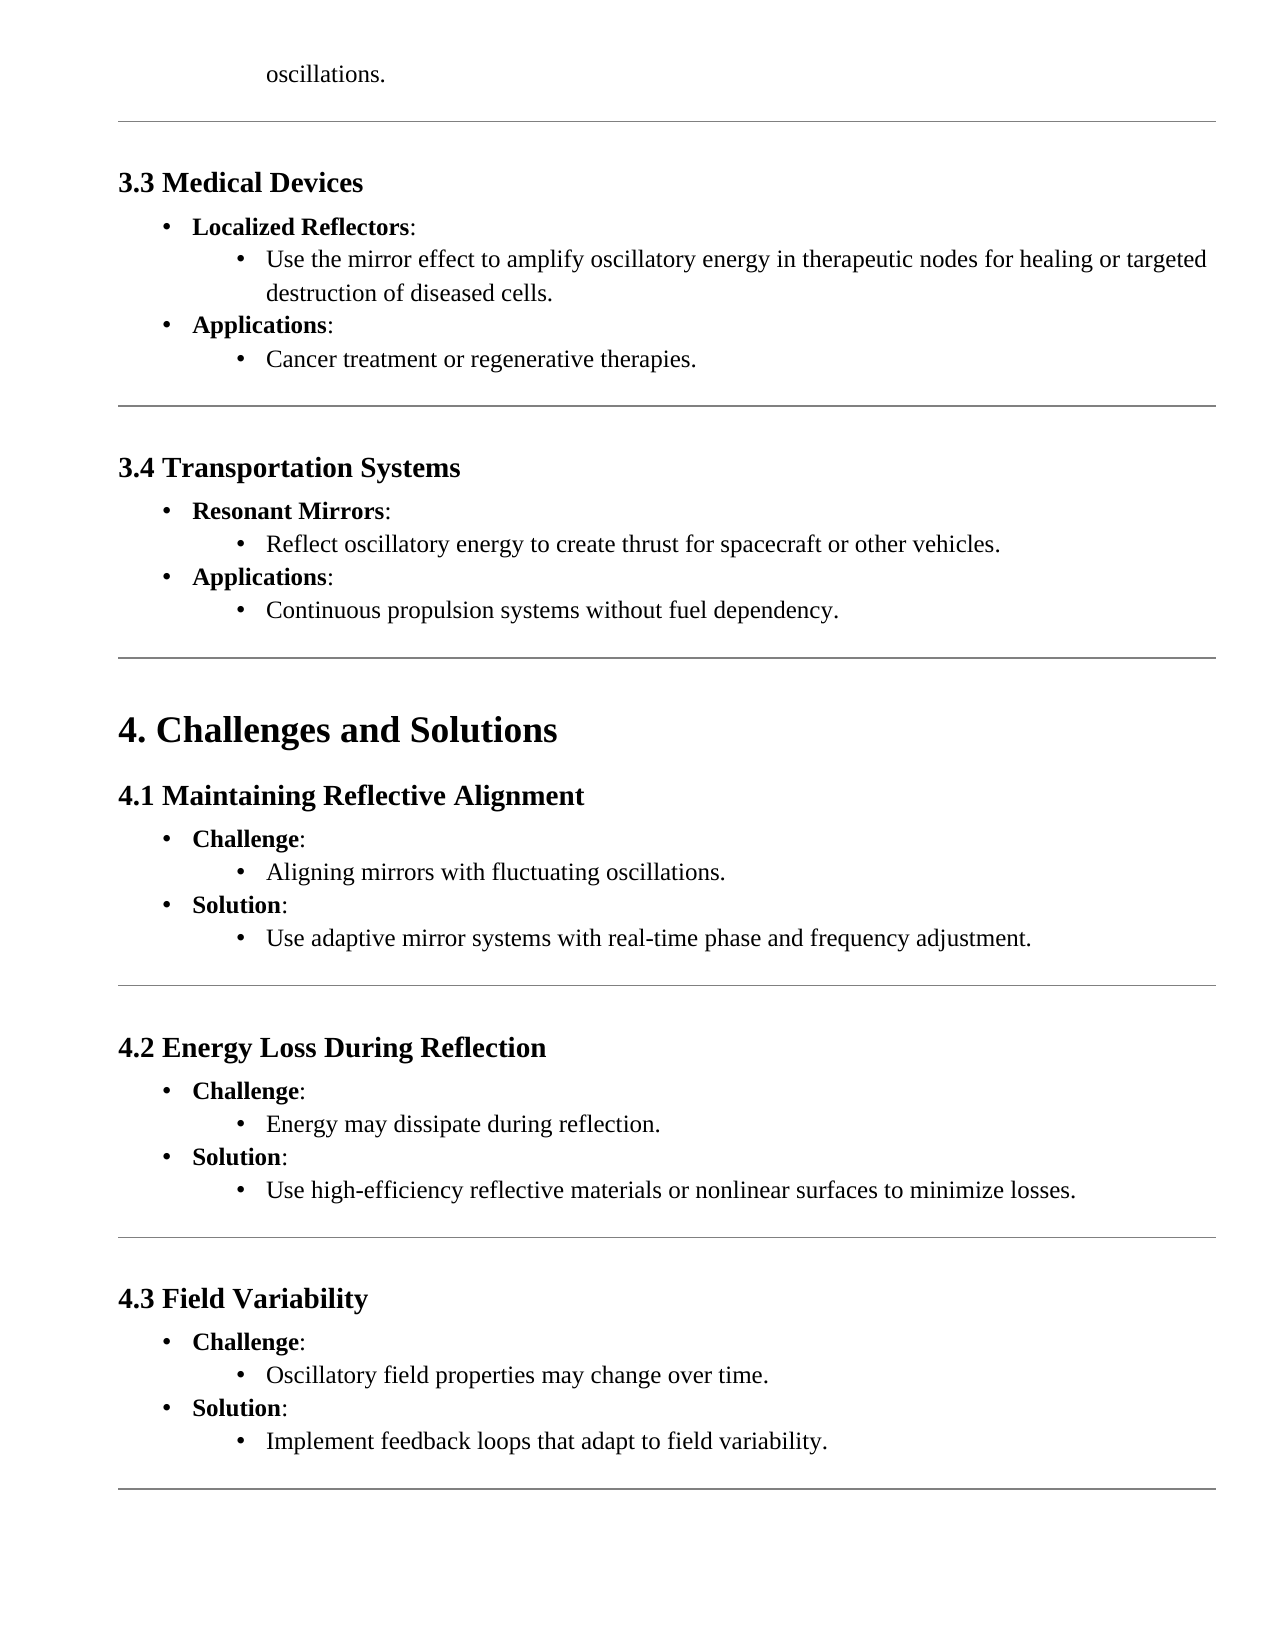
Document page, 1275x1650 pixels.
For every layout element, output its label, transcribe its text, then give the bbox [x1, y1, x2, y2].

list Energy may dissipate during reflection. [236, 1109, 1216, 1137]
list Use adaptive mirror systems with real-time phase and frequency adjustment. [236, 923, 1216, 952]
list Cancer treatment or regenerative therapies. [236, 344, 1216, 372]
list Solution: [162, 1142, 1216, 1171]
list Aligning mirrors with fluctuating oscillations. [236, 857, 1216, 886]
list Reflect oscillatory energy to create thrust for spacecraft or other vehicles. [236, 529, 1216, 558]
list Solution: [162, 890, 1216, 919]
list Use high-efficiency reflective materials or nonlinear surfaces to minimize losses. [236, 1175, 1216, 1203]
list Resonant Mirrors: [162, 496, 1216, 525]
list Localized Reflectors: [162, 212, 1216, 240]
list Applications: [162, 311, 1216, 339]
subtitle 4.3 Field Variability [118, 1281, 1216, 1315]
list oscillations. [236, 59, 1216, 88]
list Solution: [162, 1393, 1216, 1422]
list Challenge: [162, 1076, 1216, 1104]
subtitle 3.4 Transportation Systems [118, 450, 1216, 484]
list Implement feedback loops that adapt to field variability. [236, 1426, 1216, 1455]
subtitle 4. Challenges and Solutions [118, 708, 1216, 751]
subtitle 3.3 Medical Devices [118, 166, 1216, 199]
subtitle 4.2 Energy Loss During Reflection [118, 1030, 1216, 1063]
list Challenge: [162, 1327, 1216, 1356]
list Challenge: [162, 824, 1216, 853]
list Continuous propulsion systems without fuel dependency. [236, 595, 1216, 624]
list Use the mirror effect to amplify oscillatory energy in therapeutic nodes for healing or targeted destruction of diseased cells. [236, 244, 1216, 306]
subtitle 4.1 Maintaining Reflective Alignment [118, 778, 1216, 812]
list Oscillatory field properties may change over time. [236, 1360, 1216, 1389]
list Applications: [162, 562, 1216, 591]
